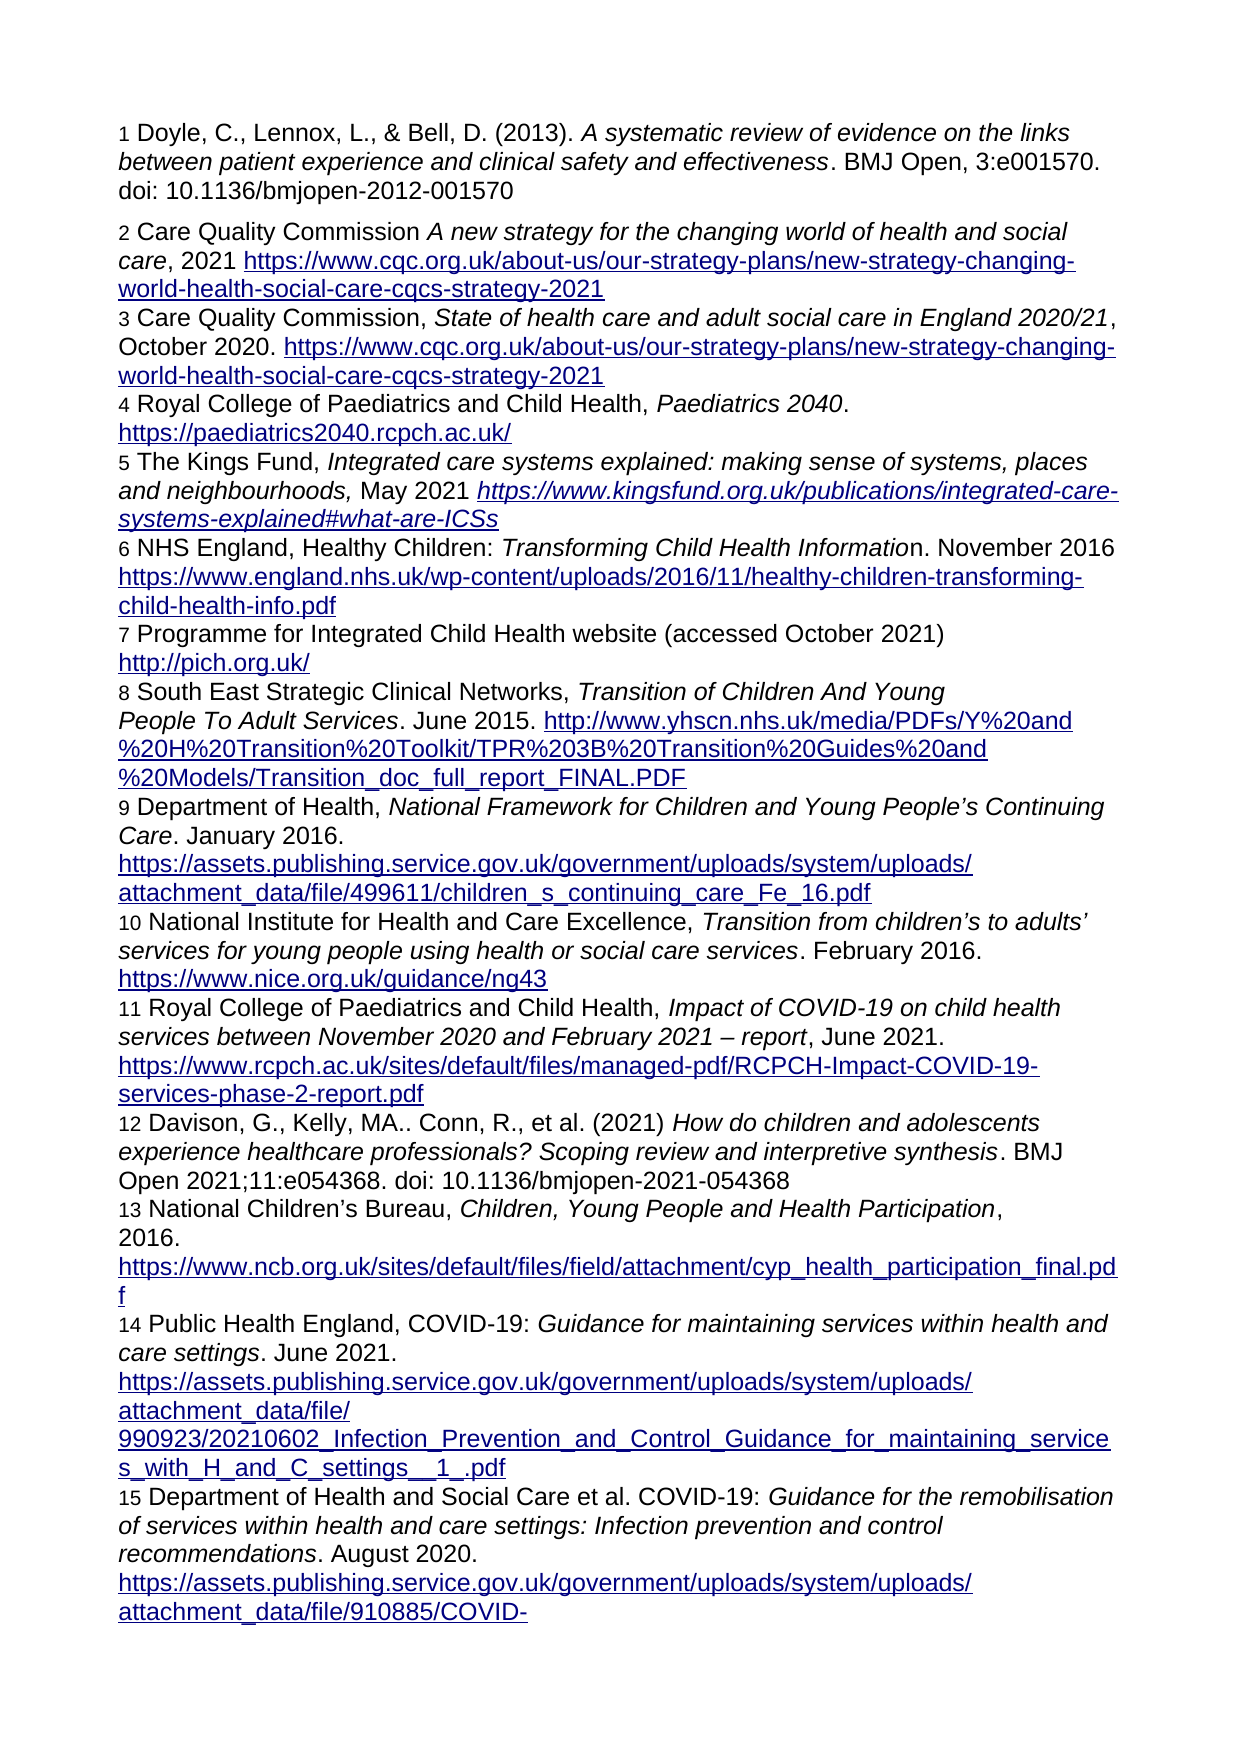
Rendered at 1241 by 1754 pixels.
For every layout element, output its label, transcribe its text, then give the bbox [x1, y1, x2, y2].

text Public Health England, COVID-19: Guidance for maintaining services within health and care settings. June 2021. https://assets.publishing.service.gov.uk/government/uploads/system/uploads/attachment_data/file/990923/20210602_Infection_Prevention_and_Control_Guidance_for_maintaining_services_with_H_and_C_settings__1_.pdf [118, 1309, 1122, 1482]
text Royal College of Paediatrics and Child Health, Impact of COVID-19 on child health [118, 993, 1122, 1022]
text NHS England, Healthy Children: Transforming Child Health Information. November 2016 https://www.england.nhs.uk/wp-content/uploads/2016/11/healthy-children-transforming-child-health-info.pdf [118, 533, 1122, 619]
text Department of Health and Social Care et al. COVID-19: Guidance for the remobilisation of services within health and care settings: Infection prevention and control recommendations. August 2020. https://assets.publishing.service.gov.uk/government/uploads/system/uploads/attachment_data/file/910885/COVID- [118, 1482, 1122, 1626]
text services between November 2020 and February 2021 – report, June 2021. https://www.rcpch.ac.uk/sites/default/files/managed-pdf/RCPCH-Impact-COVID-19-services-phase-2-report.pdf [118, 1022, 1122, 1108]
text Department of Health, National Framework for Children and Young People’s Continuing Care. January 2016. https://assets.publishing.service.gov.uk/government/uploads/system/uploads/attachment_data/file/499611/children_s_continuing_care_Fe_16.pdf [118, 792, 1122, 907]
text 2016. https://www.ncb.org.uk/sites/default/files/field/attachment/cyp_health_participation_final.pdf [118, 1223, 1122, 1309]
list National Institute for Health and Care Excellence, Transition from children’s to adults’ services for young people using health or social care services. February 2016. https://www.nice.org.uk/guidance/ng43 [118, 907, 1122, 993]
text Davison, G., Kelly, MA.. Conn, R., et al. (2021) How do children and adolescents experience healthcare professionals? Scoping review and interpretive synthesis. BMJ Open 2021;11:e054368. doi: 10.1136/bmjopen-2021-054368 [118, 1108, 1122, 1194]
text Royal College of Paediatrics and Child Health, Paediatrics 2040. https://paediatrics2040.rcpch.ac.uk/ [118, 389, 1122, 447]
text Care Quality Commission, State of health care and adult social care in England 2020/21, October 2020. https://www.cqc.org.uk/about-us/our-strategy-plans/new-strategy-changing-world-health-social-care-cqcs-strategy-2021 [118, 303, 1122, 389]
text National Children’s Bureau, Children, Young People and Health Participation, [118, 1194, 1122, 1223]
text People To Adult Services. June 2015. http://www.yhscn.nhs.uk/media/PDFs/Y%20and%20H%20Transition%20Toolkit/TPR%203B%20Transition%20Guides%20and%20Models/Transition_doc_full_report_FINAL.PDF [118, 706, 1122, 792]
text Care Quality Commission A new strategy for the changing world of health and social care, 2021 https://www.cqc.org.uk/about-us/our-strategy-plans/new-strategy-changing-world-health-social-care-cqcs-strategy-2021 [118, 217, 1122, 303]
text Doyle, C., Lennox, L., & Bell, D. (2013). A systematic review of evidence on the links between patient experience and clinical safety and effectiveness. BMJ Open, 3:e001570. doi: 10.1136/bmjopen-2012-001570 [118, 118, 1122, 204]
text The Kings Fund, Integrated care systems explained: making sense of systems, places and neighbourhoods, May 2021 https://www.kingsfund.org.uk/publications/integrated-care-systems-explained#what-are-ICSs [118, 447, 1122, 533]
text Programme for Integrated Child Health website (accessed October 2021) http://pich.org.uk/ [118, 619, 1122, 677]
text South East Strategic Clinical Networks, Transition of Children And Young [118, 677, 1122, 706]
